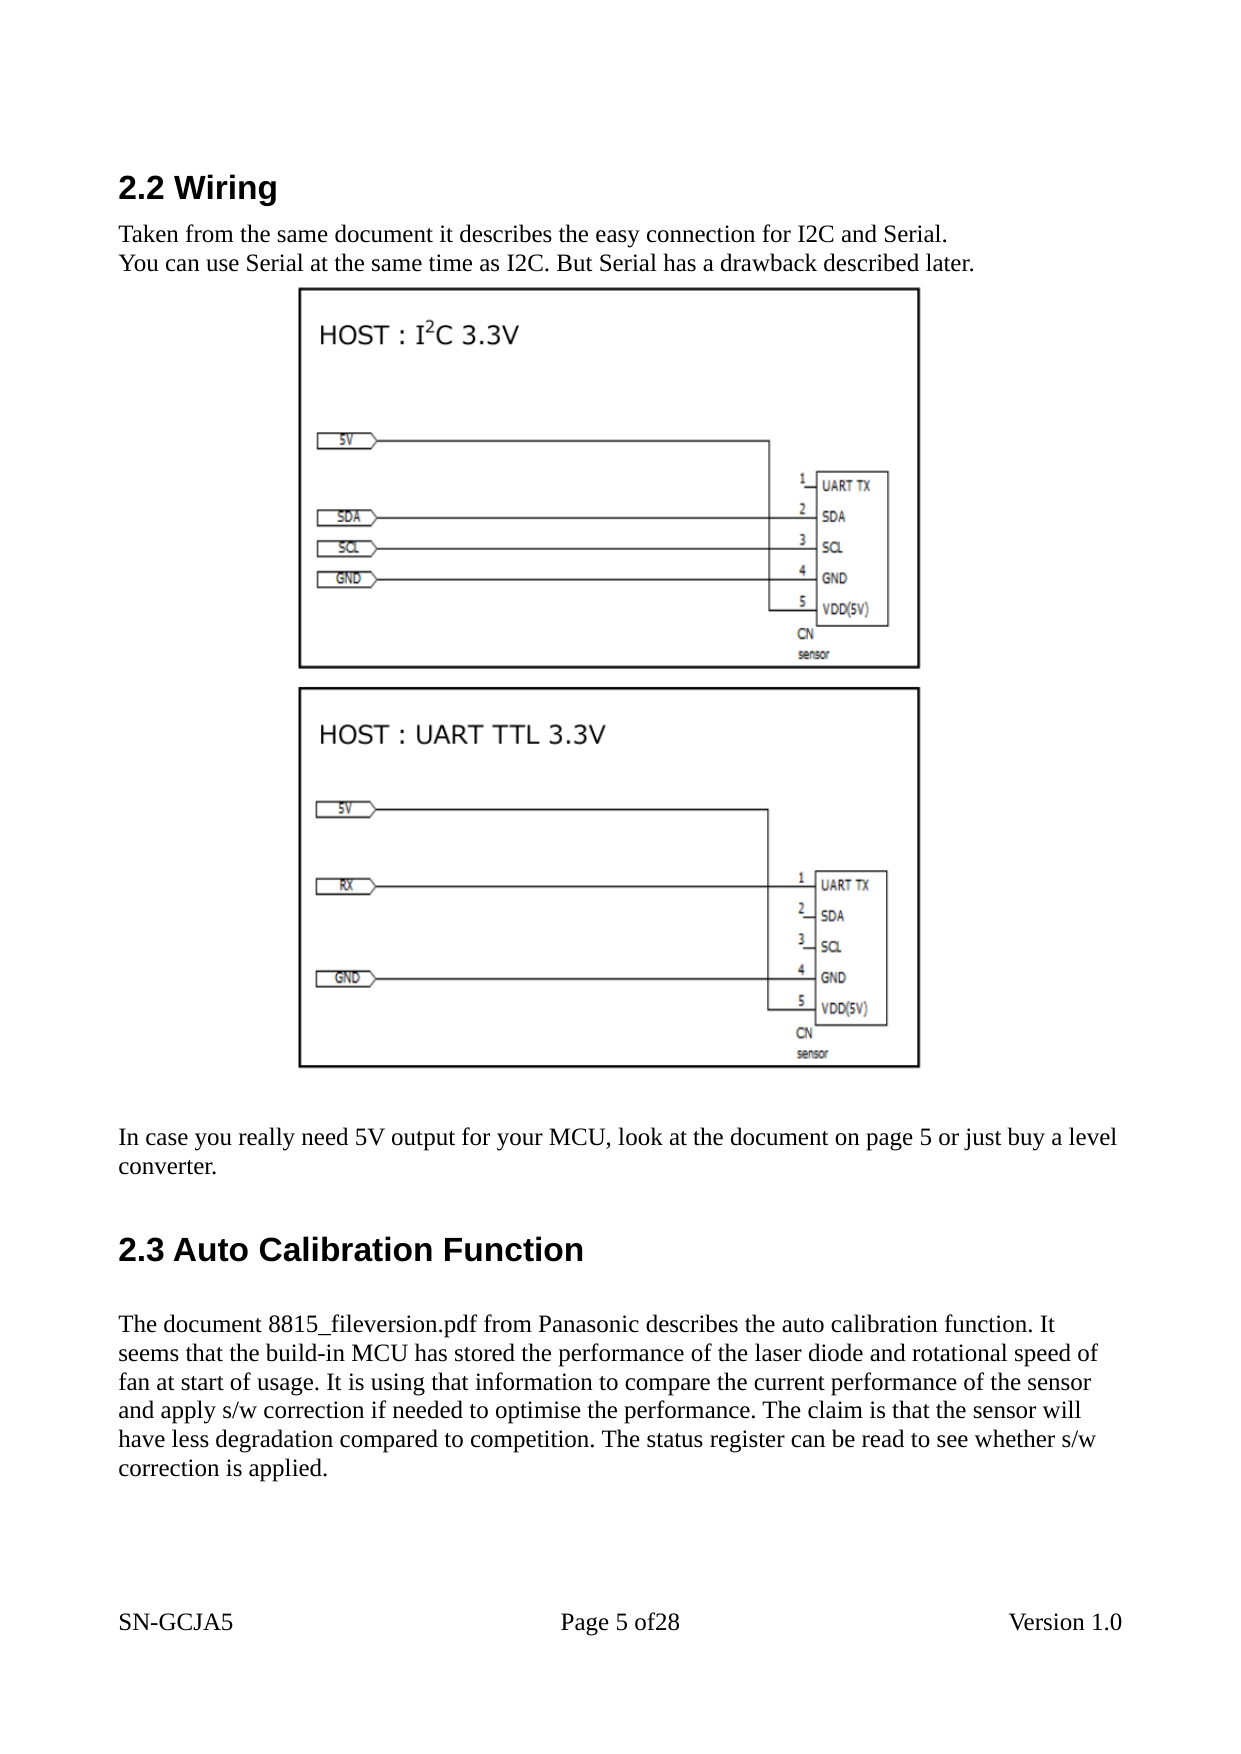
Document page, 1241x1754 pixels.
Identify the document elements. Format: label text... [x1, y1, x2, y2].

subtitle 2.3 Auto Calibration Function [118, 1229, 1122, 1268]
text In case you really need 5V output for your MCU, look at the document on page 5 or just buy a level converter. [118, 1122, 1122, 1180]
picture [290, 280, 930, 1094]
text You can use Serial at the same time as I2C. But Serial has a drawback described later. [118, 248, 1122, 276]
subtitle 2.2 Wiring [118, 168, 1122, 206]
text Taken from the same document it describes the easy connection for I2C and Serial. [118, 219, 1122, 248]
text The document 8815_fileversion.pdf from Panasonic describes the auto calibration function. It seems that the build-in MCU has stored the performance of the laser diode and rotational speed of fan at start of usage. It is using that information to compare the current performance of the sensor and apply s/w correction if needed to optimise the performance. The claim is that the sensor will have less degradation compared to competition. The status register can be read to see whether s/w correction is applied. [118, 1309, 1122, 1482]
